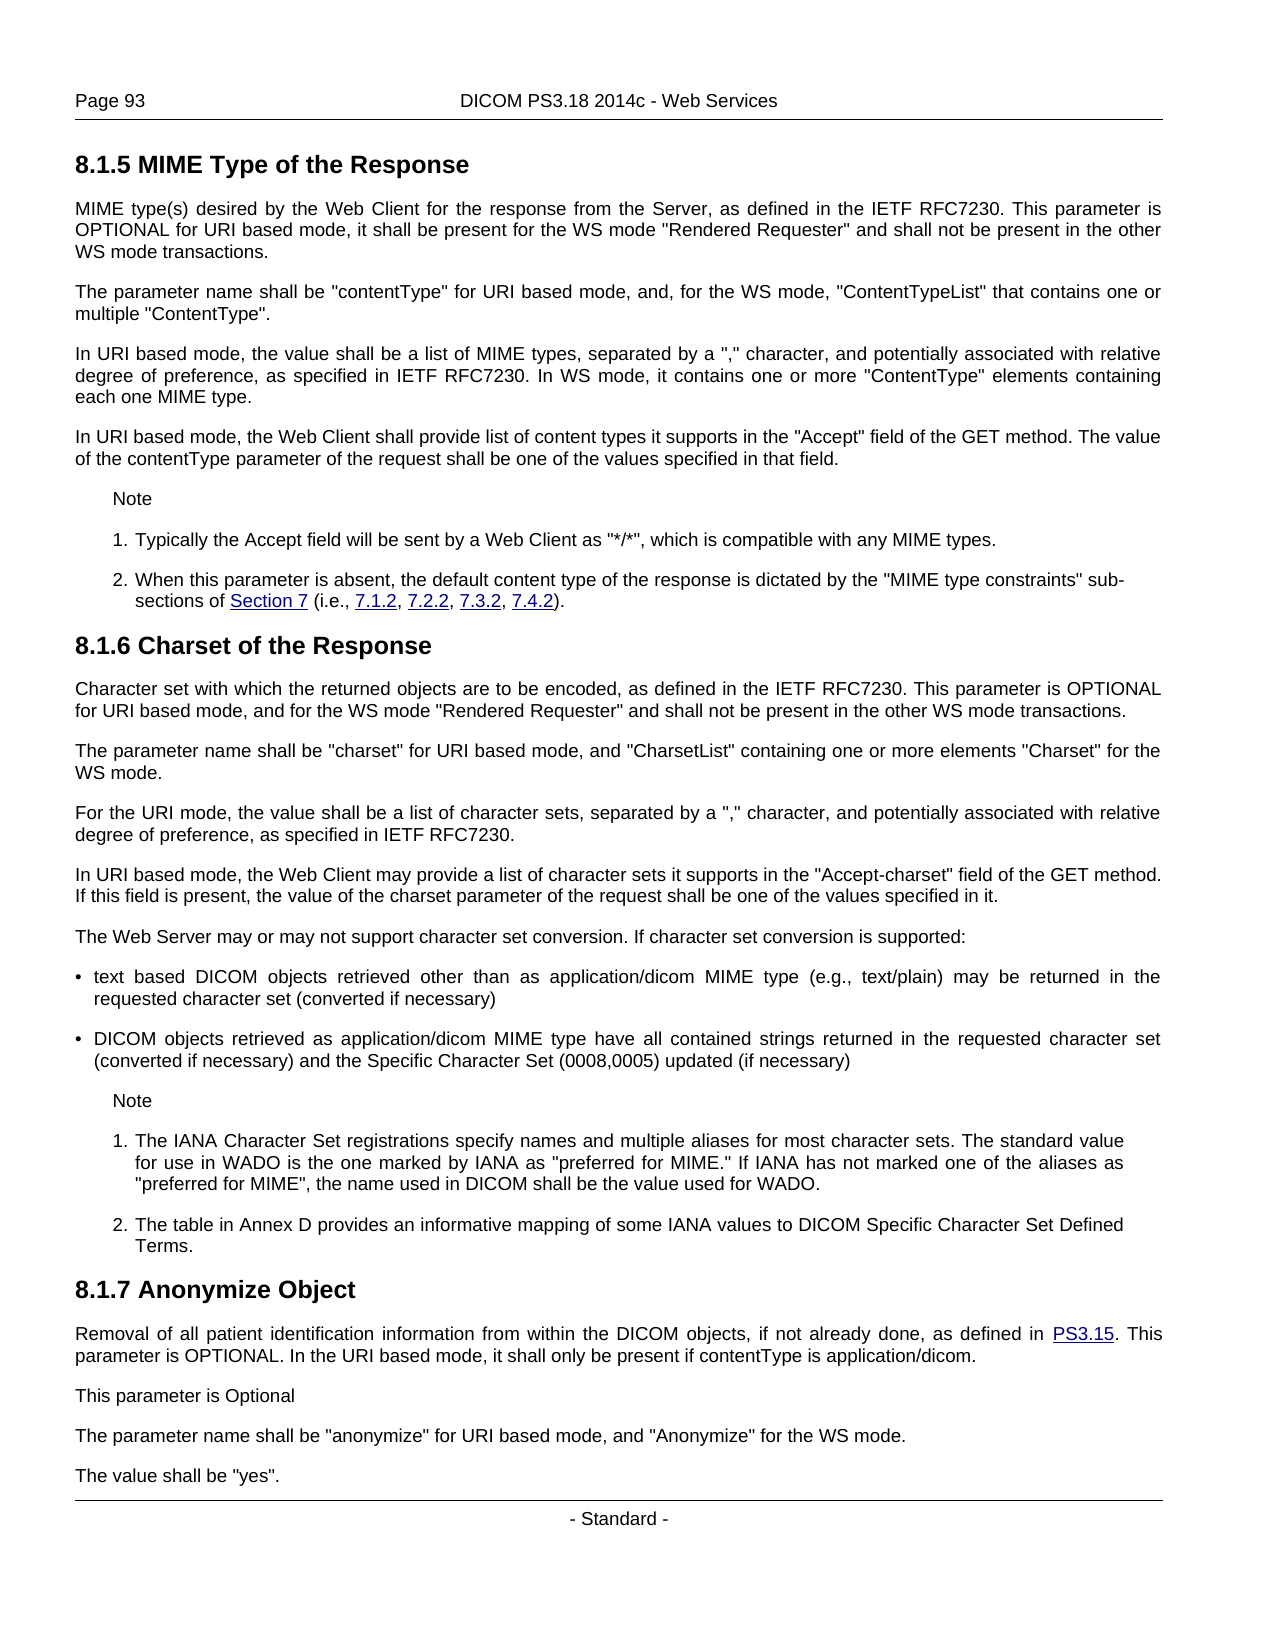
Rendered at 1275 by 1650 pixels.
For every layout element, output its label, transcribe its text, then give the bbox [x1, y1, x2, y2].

text 8.1.6 Charset of the Response [75, 631, 1162, 659]
text Note [112, 488, 1125, 510]
text The value shall be "yes". [75, 1465, 1162, 1487]
list DICOM objects retrieved as application/dicom MIME type have all contained strings returned in the requested character set (converted if necessary) and the Specific Character Set (0008,0005) updated (if necessary) [75, 1028, 1162, 1071]
text Note [112, 1090, 1125, 1111]
text 8.1.7 Anonymize Object [75, 1275, 1162, 1304]
list When this parameter is absent, the default content type of the response is dictated by the "MIME type constraints" sub-sections of Section 7 (i.e., 7.1.2, 7.2.2, 7.3.2, 7.4.2). [112, 569, 1125, 612]
text 8.1.5 MIME Type of the Response [75, 150, 1162, 179]
text Character set with which the returned objects are to be encoded, as defined in the IETF RFC7230. This parameter is OPTIONAL for URI based mode, and for the WS mode "Rendered Requester" and shall not be present in the other WS mode transactions. [75, 678, 1162, 721]
text The parameter name shall be "anonymize" for URI based mode, and "Anonymize" for the WS mode. [75, 1425, 1162, 1447]
text The parameter name shall be "contentType" for URI based mode, and, for the WS mode, "ContentTypeList" that contains one or multiple "ContentType". [75, 281, 1162, 324]
text The parameter name shall be "charset" for URI based mode, and "CharsetList" containing one or more elements "Charset" for the WS mode. [75, 740, 1162, 783]
text In URI based mode, the Web Client shall provide list of content types it supports in the "Accept" field of the GET method. The value of the contentType parameter of the request shall be one of the values specified in that field. [75, 426, 1162, 469]
list text based DICOM objects retrieved other than as application/dicom MIME type (e.g., text/plain) may be returned in the requested character set (converted if necessary) [75, 966, 1162, 1009]
text This parameter is Optional [75, 1385, 1162, 1406]
text MIME type(s) desired by the Web Client for the response from the Server, as defined in the IETF RFC7230. This parameter is OPTIONAL for URI based mode, it shall be present for the WS mode "Rendered Requester" and shall not be present in the other WS mode transactions. [75, 197, 1162, 262]
list The IANA Character Set registrations specify names and multiple aliases for most character sets. The standard value for use in WADO is the one marked by IANA as "preferred for MIME." If IANA has not marked one of the aliases as "preferred for MIME", the name used in DICOM shall be the value used for WADO. [112, 1130, 1125, 1195]
text For the URI mode, the value shall be a list of character sets, separated by a "," character, and potentially associated with relative degree of preference, as specified in IETF RFC7230. [75, 802, 1162, 845]
text The Web Server may or may not support character set conversion. If character set conversion is supported: [75, 926, 1162, 947]
text In URI based mode, the Web Client may provide a list of character sets it supports in the "Accept-charset" field of the GET method. If this field is present, the value of the charset parameter of the request shall be one of the values specified in it. [75, 864, 1162, 907]
list Typically the Accept field will be sent by a Web Client as "*/*", which is compatible with any MIME types. [112, 528, 1125, 550]
text Removal of all patient identification information from within the DICOM objects, if not already done, as defined in PS3.15. This parameter is OPTIONAL. In the URI based mode, it shall only be present if contentType is application/dicom. [75, 1323, 1162, 1366]
list The table in Annex D provides an informative mapping of some IANA values to DICOM Specific Character Set Defined Terms. [112, 1213, 1125, 1257]
text In URI based mode, the value shall be a list of MIME types, separated by a "," character, and potentially associated with relative degree of preference, as specified in IETF RFC7230. In WS mode, it contains one or more "ContentType" elements containing each one MIME type. [75, 343, 1162, 407]
